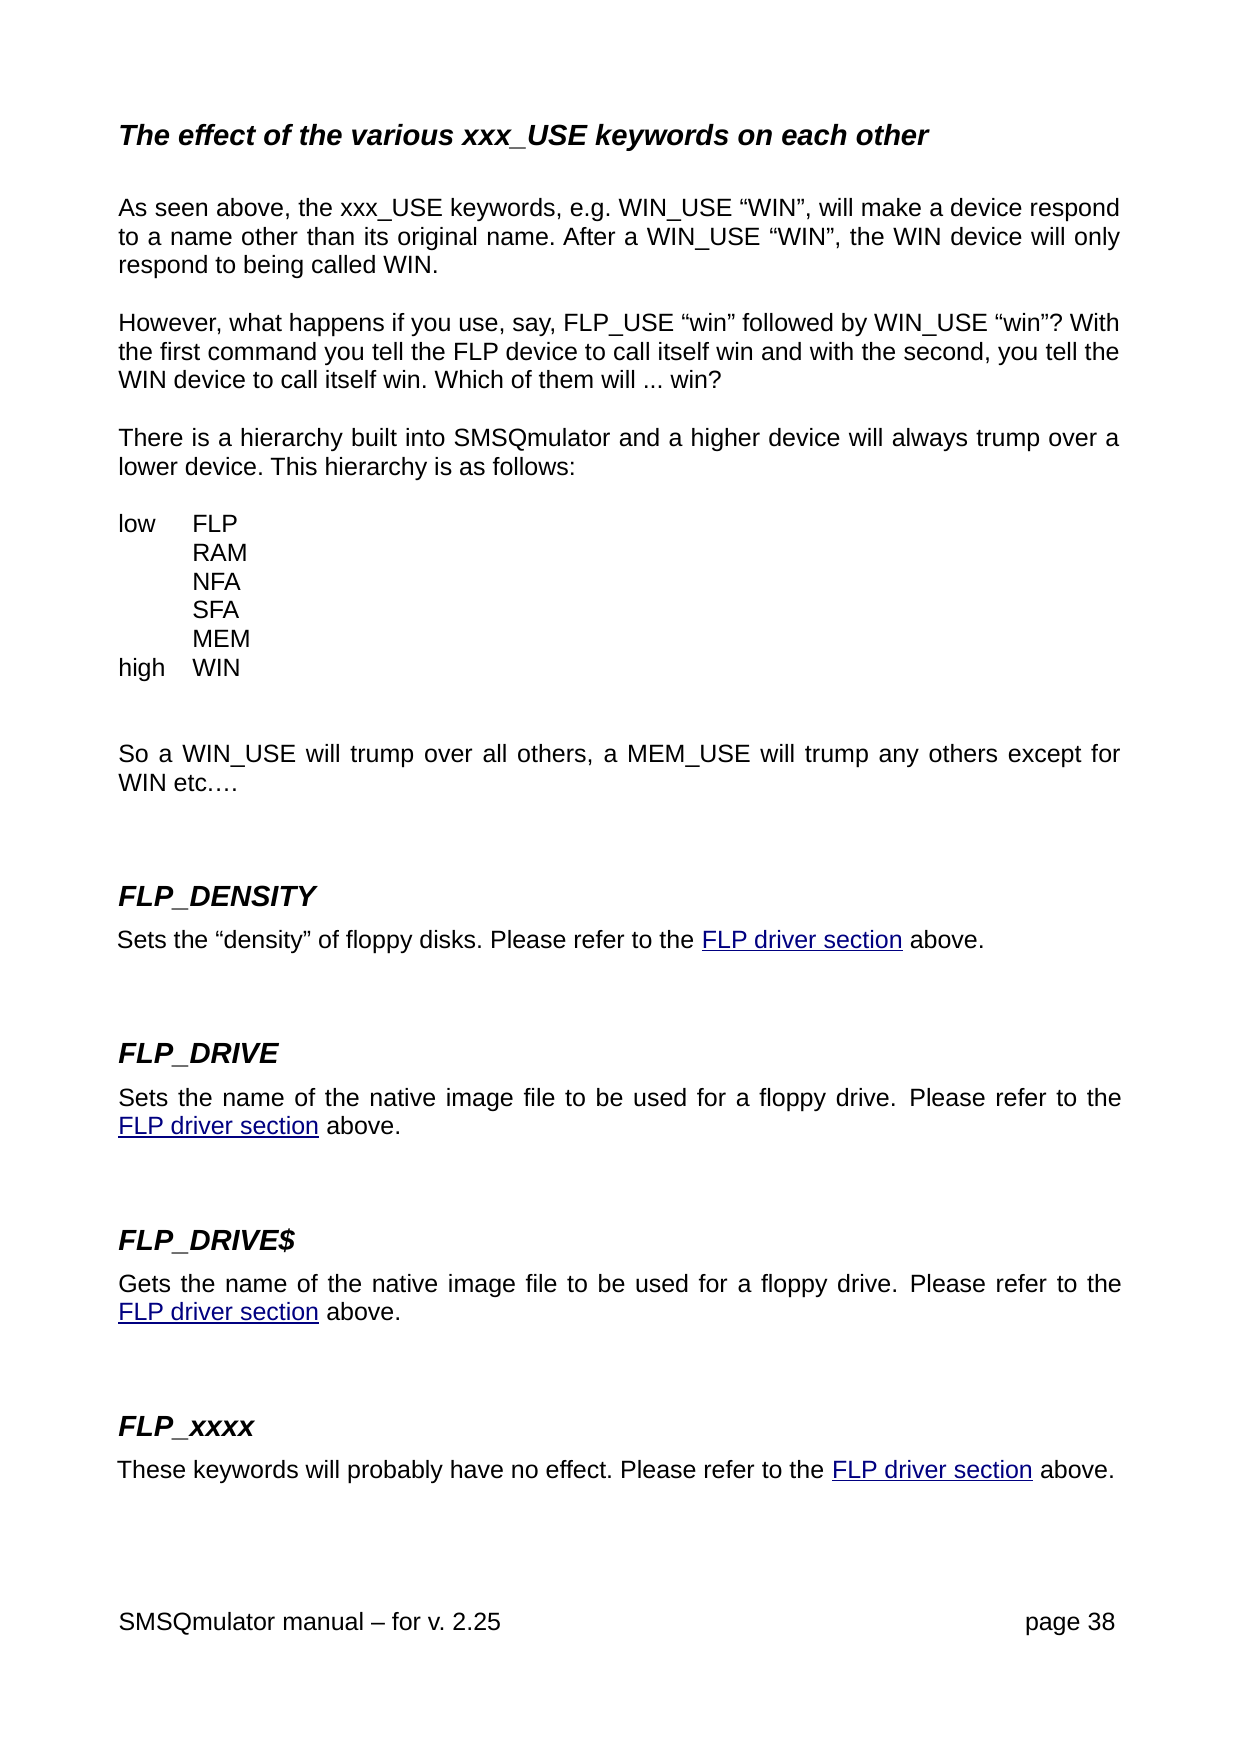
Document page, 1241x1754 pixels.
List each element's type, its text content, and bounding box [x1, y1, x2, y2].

text low FLP [118, 509, 1122, 538]
text Sets the name of the native image file to be used for a floppy drive. Please refer to the FLP driver section above. [118, 1082, 1122, 1140]
text As seen above, the xxx_USE keywords, e.g. WIN_USE “WIN”, will make a device respond to a name other than its original name. After a WIN_USE “WIN”, the WIN device will only respond to being called WIN. [118, 193, 1122, 279]
text RAM [118, 538, 1122, 567]
text So a WIN_USE will trump over all others, a MEM_USE will trump any others except for WIN etc.… [118, 739, 1122, 797]
text However, what happens if you use, say, FLP_USE “win” followed by WIN_USE “win”? With the first command you tell the FLP device to call itself win and with the second, you tell the WIN device to call itself win. Which of them will ... win? [118, 308, 1122, 394]
subtitle FLP_DRIVE$ [118, 1222, 1122, 1256]
text There is a hierarchy built into SMSQmulator and a higher device will always trump over a lower device. This hierarchy is as follows: [118, 423, 1122, 480]
subtitle FLP_DENSITY [118, 879, 1122, 913]
subtitle FLP_xxxx [118, 1408, 1122, 1442]
subtitle The effect of the various xxx_USE keywords on each other [118, 118, 1122, 152]
text Gets the name of the native image file to be used for a floppy drive. Please refer to the FLP driver section above. [118, 1268, 1122, 1326]
text SFA [118, 595, 1122, 624]
subtitle FLP_DRIVE [118, 1036, 1122, 1070]
text NFA [118, 567, 1122, 595]
text MEM [118, 624, 1122, 653]
text high WIN [118, 653, 1122, 682]
text These keywords will probably have no effect. Please refer to the FLP driver section above. [117, 1454, 1122, 1483]
text Sets the “density” of floppy disks. Please refer to the FLP driver section above. [117, 925, 1122, 954]
